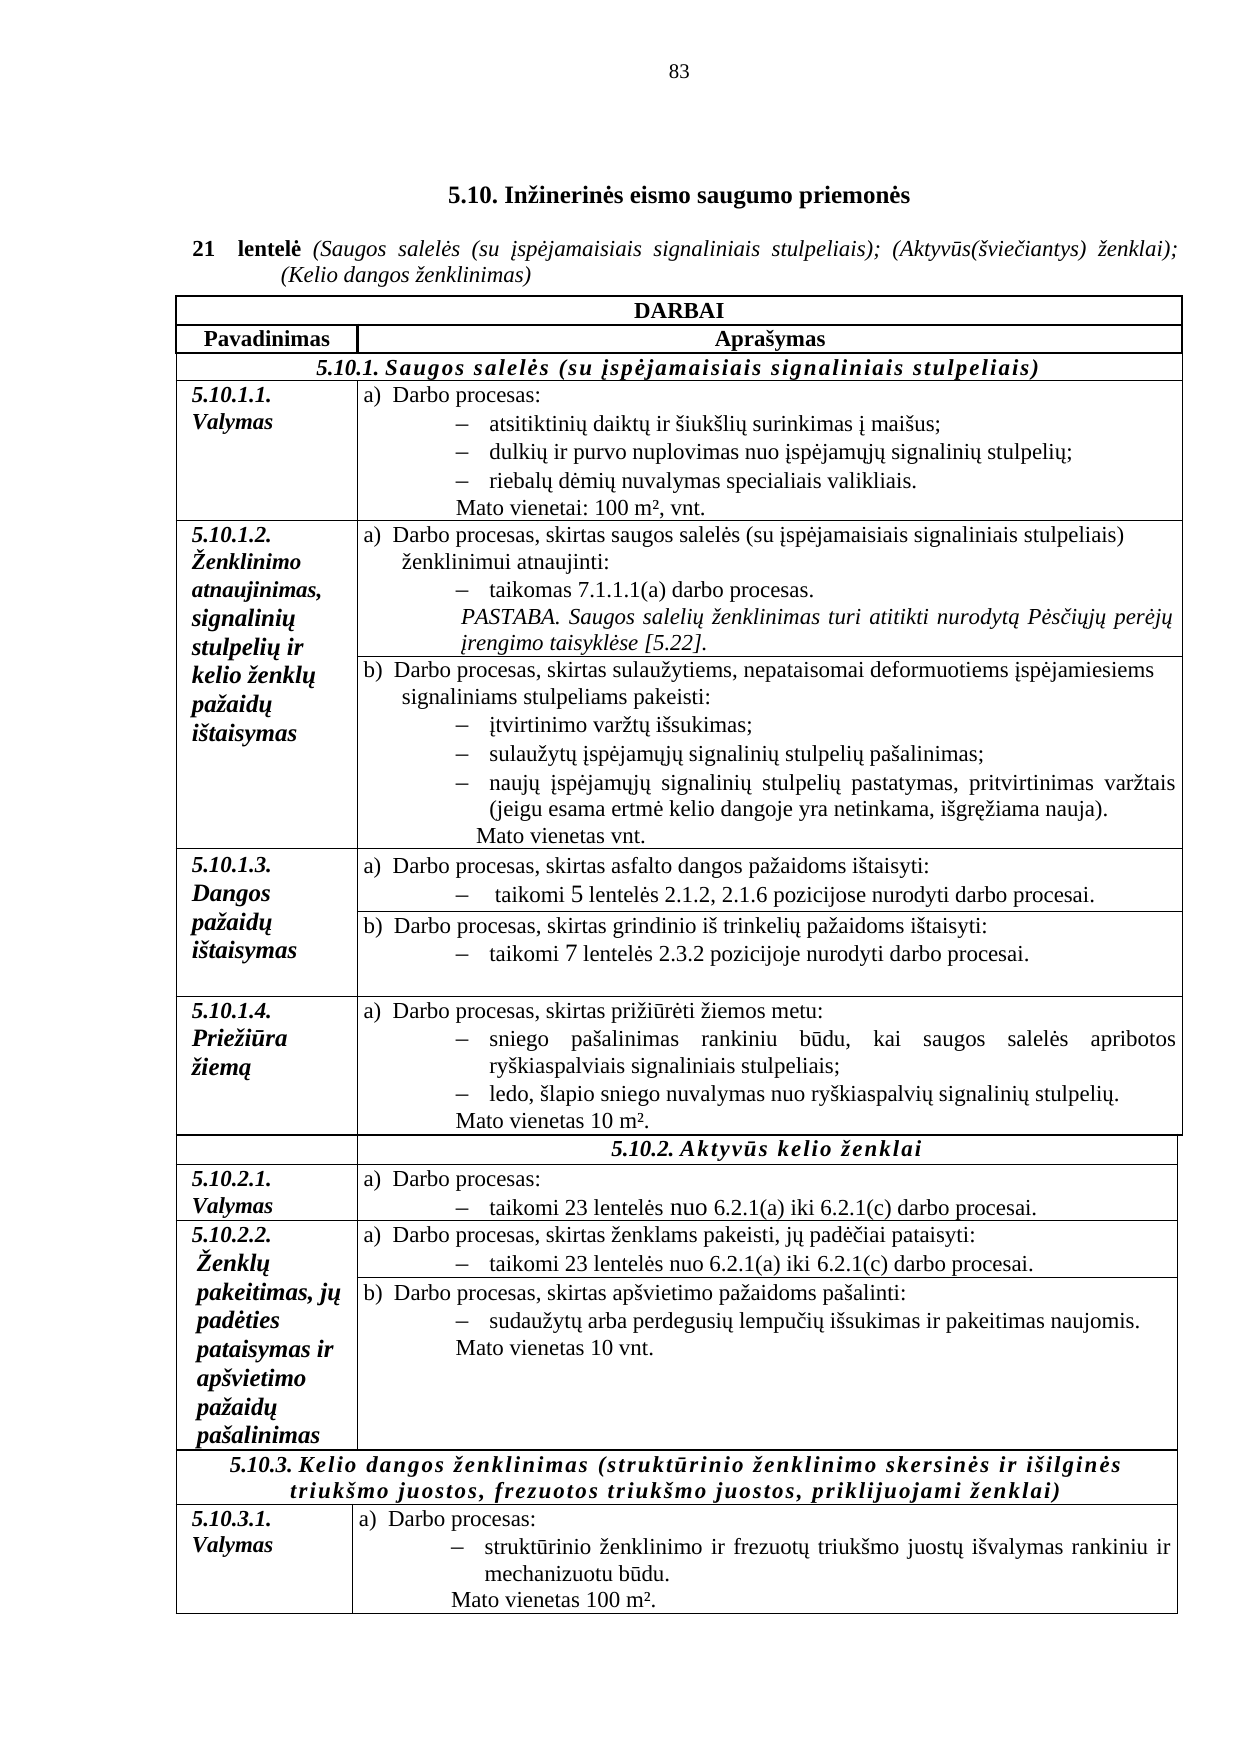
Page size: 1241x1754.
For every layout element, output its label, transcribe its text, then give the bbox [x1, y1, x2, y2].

table_cell Aprašymas [359, 326, 1181, 352]
table_header DARBAI [177, 297, 1181, 323]
table_cell a) Darbo procesas: – struktūrinio ženklinimo ir frezuotų triukšmo juostų išvalymas rankiniu ir mechanizuotu būdu. Mato vienetas 100 m². [353, 1505, 1177, 1613]
table_cell a) Darbo procesas: – taikomi 23 lentelės nuo 6.2.1(a) iki 6.2.1(c) darbo procesai. [358, 1165, 1177, 1220]
table_cell 5.10.3. Kelio dangos ženklinimas (struktūrinio ženklinimo skersinės ir išilginės triukšmo juostos, frezuotos triukšmo juostos, priklijuojami ženklai) [177, 1451, 1177, 1504]
table_cell a) Darbo procesas, skirtas prižiūrėti žiemos metu: – sniego pašalinimas rankiniu būdu, kai saugos salelės apribotos ryškiaspalviais signaliniais stulpeliais; – ledo, šlapio sniego nuvalymas nuo ryškiaspalvių signalinių stulpelių. Mato vienetas 10 m². [358, 997, 1182, 1133]
table_cell 5.10.1.1. Valymas [177, 381, 357, 520]
table_cell [1178, 1277, 1182, 1449]
table_cell [1178, 1164, 1182, 1220]
table_cell [1178, 1220, 1182, 1277]
table_cell a) Darbo procesas: – atsitiktinių daiktų ir šiukšlių surinkimas į maišus; – dulkių ir purvo nuplovimas nuo įspėjamųjų signalinių stulpelių; – riebalų dėmių nuvalymas specialiais valikliais. Mato vienetai: 100 m², vnt. [358, 381, 1182, 520]
table_cell 5.10.2.2. Ženklų pakeitimas, jų padėties pataisymas ir apšvietimo pažaidų pašalinimas [177, 1221, 357, 1449]
table_cell [1178, 1504, 1182, 1613]
table_cell 5.10.2. Aktyvūs kelio ženklai [358, 1136, 1177, 1164]
table_cell [1178, 1449, 1182, 1504]
table_cell b) Darbo procesas, skirtas sulaužytiems, nepataisomai deformuotiems įspėjamiesiems signaliniams stulpeliams pakeisti: – įtvirtinimo varžtų išsukimas; – sulaužytų įspėjamųjų signalinių stulpelių pašalinimas; – naujų įspėjamųjų signalinių stulpelių pastatymas, pritvirtinimas varžtais (jeigu esama ertmė kelio dangoje yra netinkama, išgręžiama nauja). Mato vienetas vnt. [358, 657, 1182, 848]
table_cell 5.10.1. Saugos salelės (su įspėjamaisiais signaliniais stulpeliais) [177, 354, 1182, 380]
table_cell b) Darbo procesas, skirtas grindinio iš trinkelių pažaidoms ištaisyti: – taikomi 7 lentelės 2.3.2 pozicijoje nurodyti darbo procesai. [358, 912, 1182, 996]
table_cell a) Darbo procesas, skirtas asfalto dangos pažaidoms ištaisyti: – taikomi 5 lentelės 2.1.2, 2.1.6 pozicijose nurodyti darbo procesai. [358, 849, 1182, 911]
table_cell 5.10.1.4. Priežiūra žiemą [177, 997, 357, 1133]
table_cell 5.10.2.1. Valymas [177, 1165, 357, 1220]
text 5.10. Inžinerinės eismo saugumo priemonės [177, 180, 1181, 209]
table_cell Pavadinimas [177, 326, 356, 352]
table_cell b) Darbo procesas, skirtas apšvietimo pažaidoms pašalinti: – sudaužytų arba perdegusių lempučių išsukimas ir pakeitimas naujomis. Mato vienetas 10 vnt. [358, 1278, 1177, 1449]
table_cell a) Darbo procesas, skirtas saugos salelės (su įspėjamaisiais signaliniais stulpeliais) ženklinimui atnaujinti: – taikomas 7.1.1.1(a) darbo procesas. PASTABA. Saugos salelių ženklinimas turi atitikti nurodytą Pėsčiųjų perėjų įrengimo taisyklėse [5.22]. [358, 521, 1182, 656]
table_cell [177, 1136, 357, 1164]
table_cell 5.10.3.1. Valymas [177, 1505, 352, 1613]
text 21 lentelė (Saugos salelės (su įspėjamaisiais signaliniais stulpeliais); (Aktyvūs(šviečiantys) ženklai); (Kelio dangos ženklinimas) [192, 235, 1181, 288]
table_cell a) Darbo procesas, skirtas ženklams pakeisti, jų padėčiai pataisyti: – taikomi 23 lentelės nuo 6.2.1(a) iki 6.2.1(c) darbo procesai. [358, 1221, 1177, 1277]
table_cell 5.10.1.3. Dangos pažaidų ištaisymas [177, 849, 357, 996]
table_cell 5.10.1.2. Ženklinimo atnaujinimas, signalinių stulpelių ir kelio ženklų pažaidų ištaisymas [177, 521, 357, 848]
table_cell [1178, 1136, 1182, 1164]
